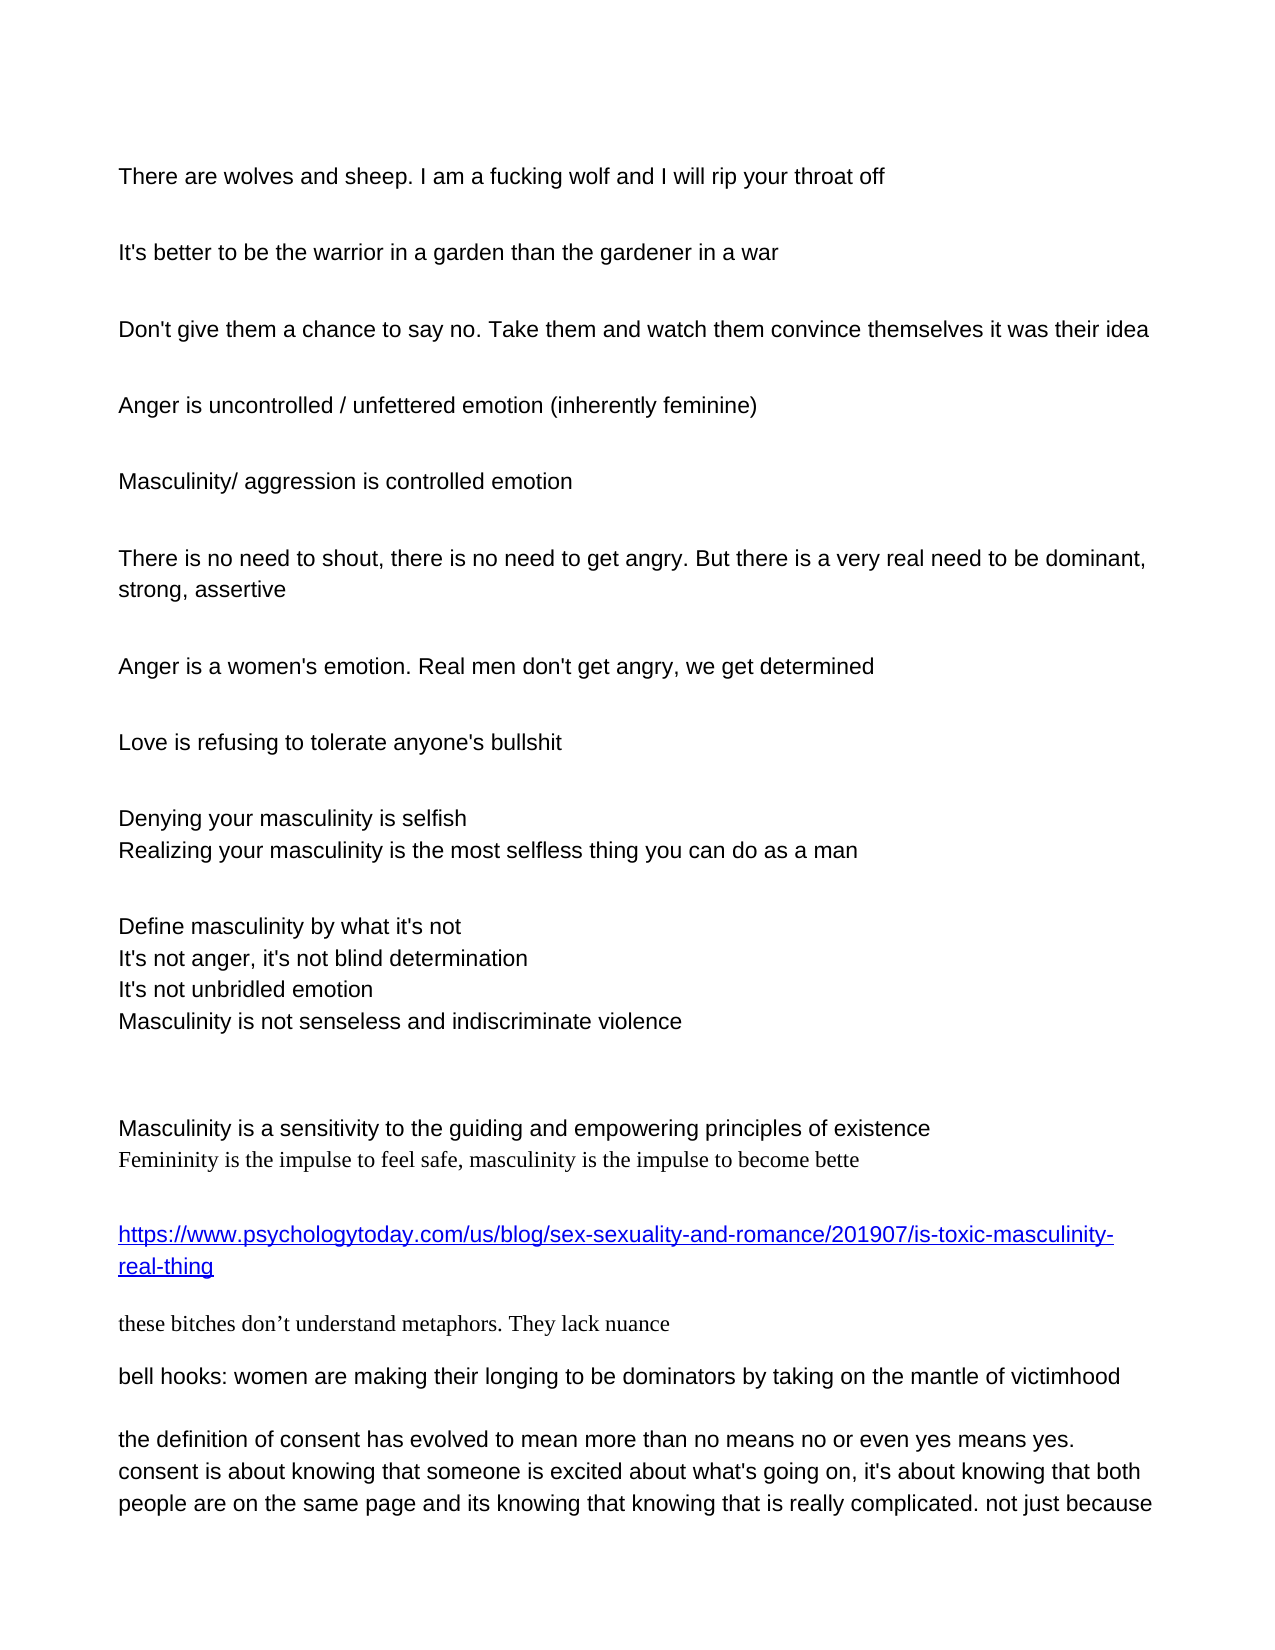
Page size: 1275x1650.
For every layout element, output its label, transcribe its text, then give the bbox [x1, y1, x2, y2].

text Don't give them a chance to say no. Take them and watch them convince themselves it was their idea [118, 316, 1157, 342]
text Masculinity is a sensitivity to the guiding and empowering principles of existence [118, 1114, 1157, 1141]
text Love is refusing to tolerate anyone's bullshit [118, 729, 1157, 755]
text There is no need to shout, there is no need to get angry. But there is a very real need to be dominant, strong, assertive [118, 545, 1157, 603]
text It's not unbridled emotion [118, 976, 1157, 1003]
text bell hooks: women are making their longing to be dominators by taking on the mantle of victimhood the definition of consent has evolved to mean more than no means no or even yes means yes. consent is about knowing that someone is excited about what's going on, it's about knowing that both people are on the same page and its knowing that knowing that is really complicated. not just because [118, 1363, 1157, 1516]
text Femininity is the impulse to feel safe, masculinity is the impulse to become bette [118, 1146, 1157, 1203]
text Masculinity/ aggression is controlled emotion [118, 468, 1157, 495]
text Anger is uncontrolled / unfettered emotion (inherently feminine) [118, 392, 1157, 418]
text Realizing your masculinity is the most selfless thing you can do as a man [118, 837, 1157, 863]
text https://www.psychologytoday.com/us/blog/sex-sexuality-and-romance/201907/is-toxic-masculinity-real-thing [118, 1221, 1157, 1279]
text It's not anger, it's not blind determination [118, 945, 1157, 971]
text There are wolves and sheep. I am a fucking wolf and I will rip your throat off [118, 163, 1157, 189]
text these bitches don’t understand metaphors. They lack nuance [118, 1311, 1157, 1337]
text Anger is a women's emotion. Real men don't get angry, we get determined [118, 653, 1157, 679]
text Denying your masculinity is selfish [118, 805, 1157, 832]
text Define masculinity by what it's not [118, 913, 1157, 939]
text Masculinity is not senseless and indiscriminate violence [118, 1008, 1157, 1034]
text It's better to be the warrior in a garden than the gardener in a war [118, 239, 1157, 266]
